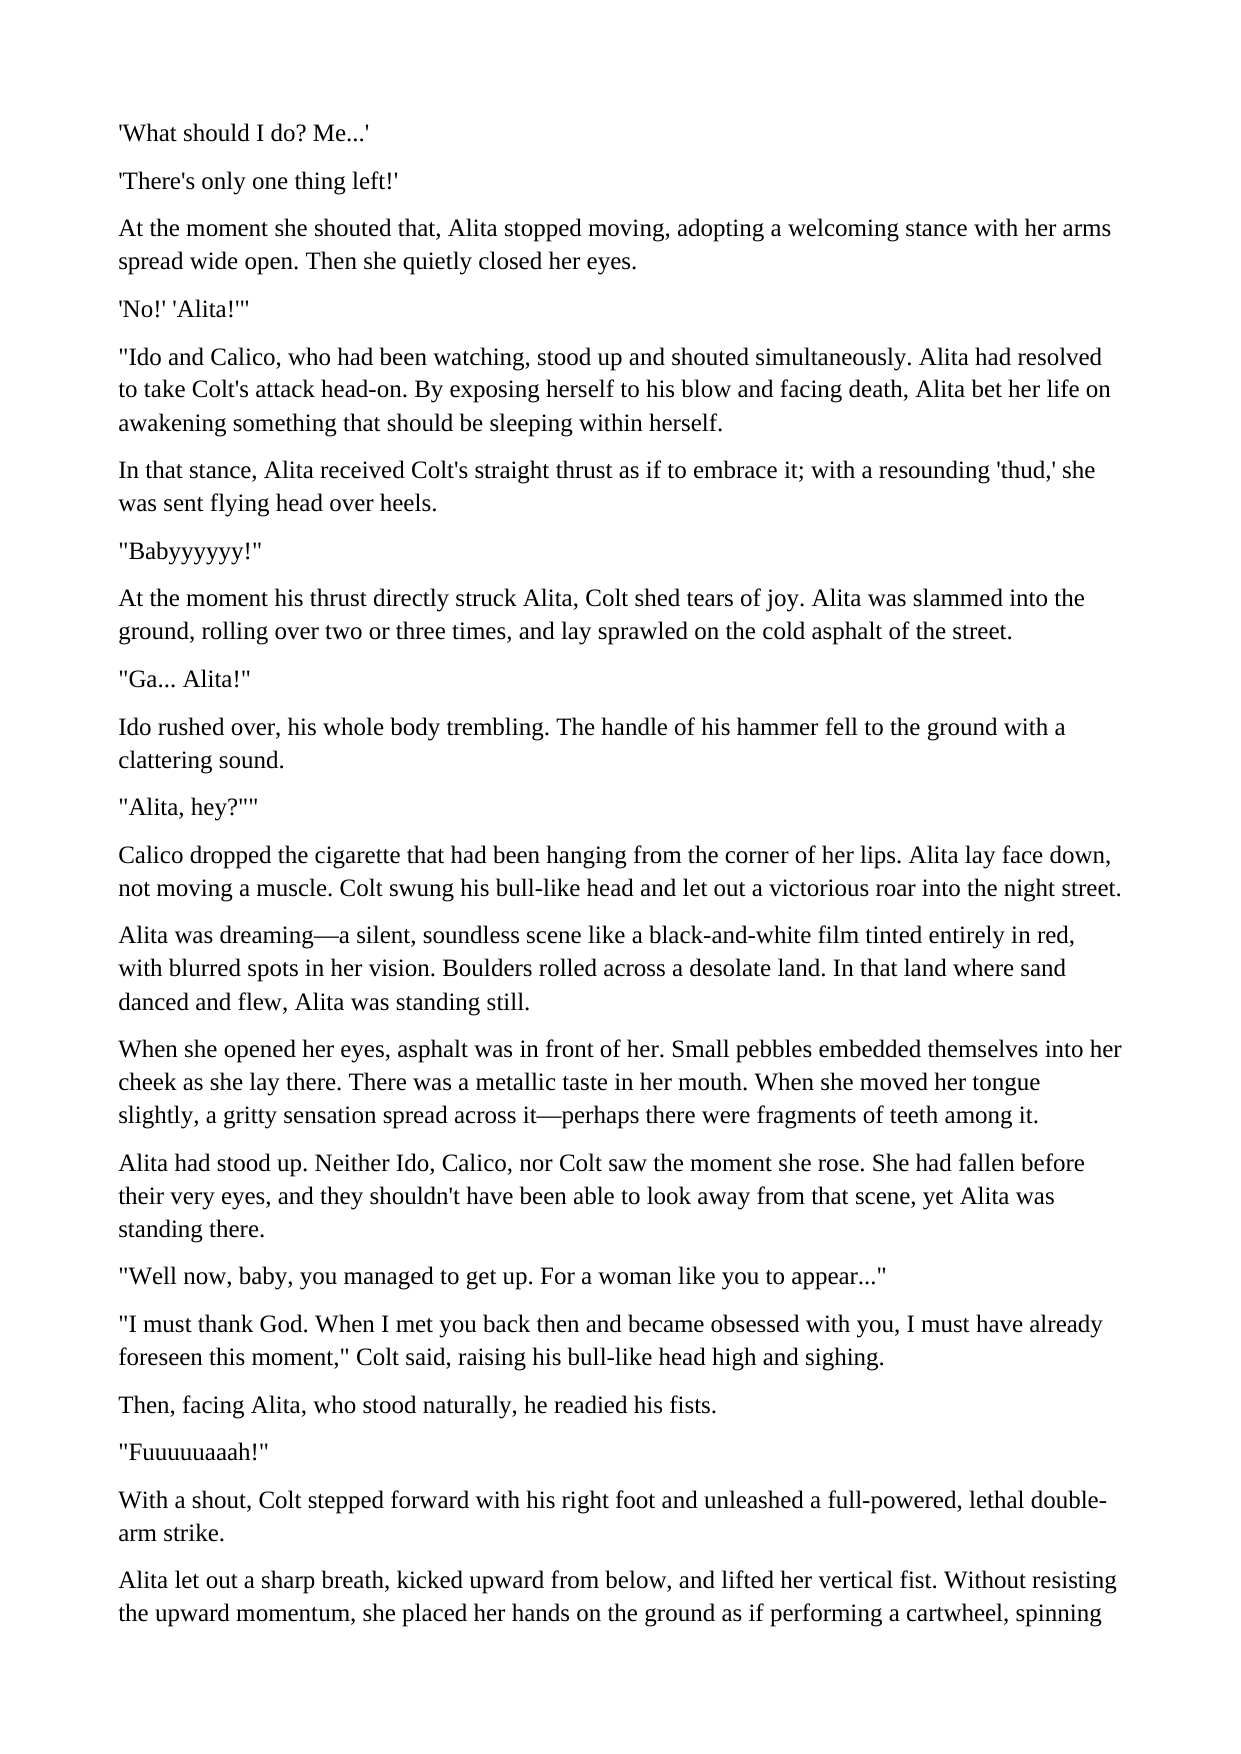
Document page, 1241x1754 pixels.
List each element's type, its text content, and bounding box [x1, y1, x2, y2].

text "Ido and Calico, who had been watching, stood up and shouted simultaneously. Alita had resolved to take Colt's attack head-on. By exposing herself to his blow and facing death, Alita bet her life on awakening something that should be sleeping within herself. [118, 342, 1122, 436]
text Calico dropped the cigarette that had been hanging from the corner of her lips. Alita lay face down, not moving a muscle. Colt swung his bull-like head and let out a victorious roar into the night street. [118, 840, 1122, 902]
text 'No!' 'Alita!'" [118, 294, 1122, 323]
text Ido rushed over, his whole body trembling. The handle of his hammer fell to the ground with a clattering sound. [118, 712, 1122, 773]
text At the moment his thrust directly struck Alita, Colt shed tears of joy. Alita was slammed into the ground, rolling over two or three times, and lay sprawled on the cold asphalt of the street. [118, 583, 1122, 645]
text "Babyyyyyy!" [118, 536, 1122, 564]
text Alita had stood up. Neither Ido, Calico, nor Colt saw the moment she rose. She had fallen before their very eyes, and they shouldn't have been able to look away from that scene, yet Alita was standing there. [118, 1148, 1122, 1243]
text When she opened her eyes, asphalt was in front of her. Small pebbles embedded themselves into her cheek as she lay there. There was a metallic taste in her mouth. When she moved her tongue slightly, a gritty sensation spread across it—perhaps there were fragments of teeth among it. [118, 1034, 1122, 1129]
text "Alita, hey?"" [118, 792, 1122, 821]
text In that stance, Alita received Colt's straight thrust as if to embrace it; with a resounding 'thud,' she was sent flying head over heels. [118, 455, 1122, 517]
text "Fuuuuuaaah!" [118, 1437, 1122, 1466]
text Alita was dreaming—a silent, soundless scene like a black-and-white film tinted entirely in red, with blurred spots in her vision. Boulders rolled across a desolate land. In that land where sand danced and flew, Alita was standing still. [118, 921, 1122, 1015]
text With a shout, Colt stepped forward with his right foot and unleashed a full-powered, lethal double-arm strike. [118, 1485, 1122, 1547]
text "I must thank God. When I met you back then and became obsessed with you, I must have already foreseen this moment," Colt said, raising his bull-like head high and sighing. [118, 1309, 1122, 1371]
text Then, facing Alita, who stood naturally, he readied his fists. [118, 1390, 1122, 1418]
text At the moment she shouted that, Alita stopped moving, adopting a welcoming stance with her arms spread wide open. Then she quietly closed her eyes. [118, 213, 1122, 275]
text 'What should I do? Me...' [118, 118, 1122, 147]
text "Well now, baby, you managed to get up. For a woman like you to appear..." [118, 1261, 1122, 1290]
text Alita let out a sharp breath, kicked upward from below, and lifted her vertical fist. Without resisting the upward momentum, she placed her hands on the ground as if performing a cartwheel, spinning [118, 1566, 1122, 1627]
text "Ga... Alita!" [118, 664, 1122, 693]
text 'There's only one thing left!' [118, 166, 1122, 194]
